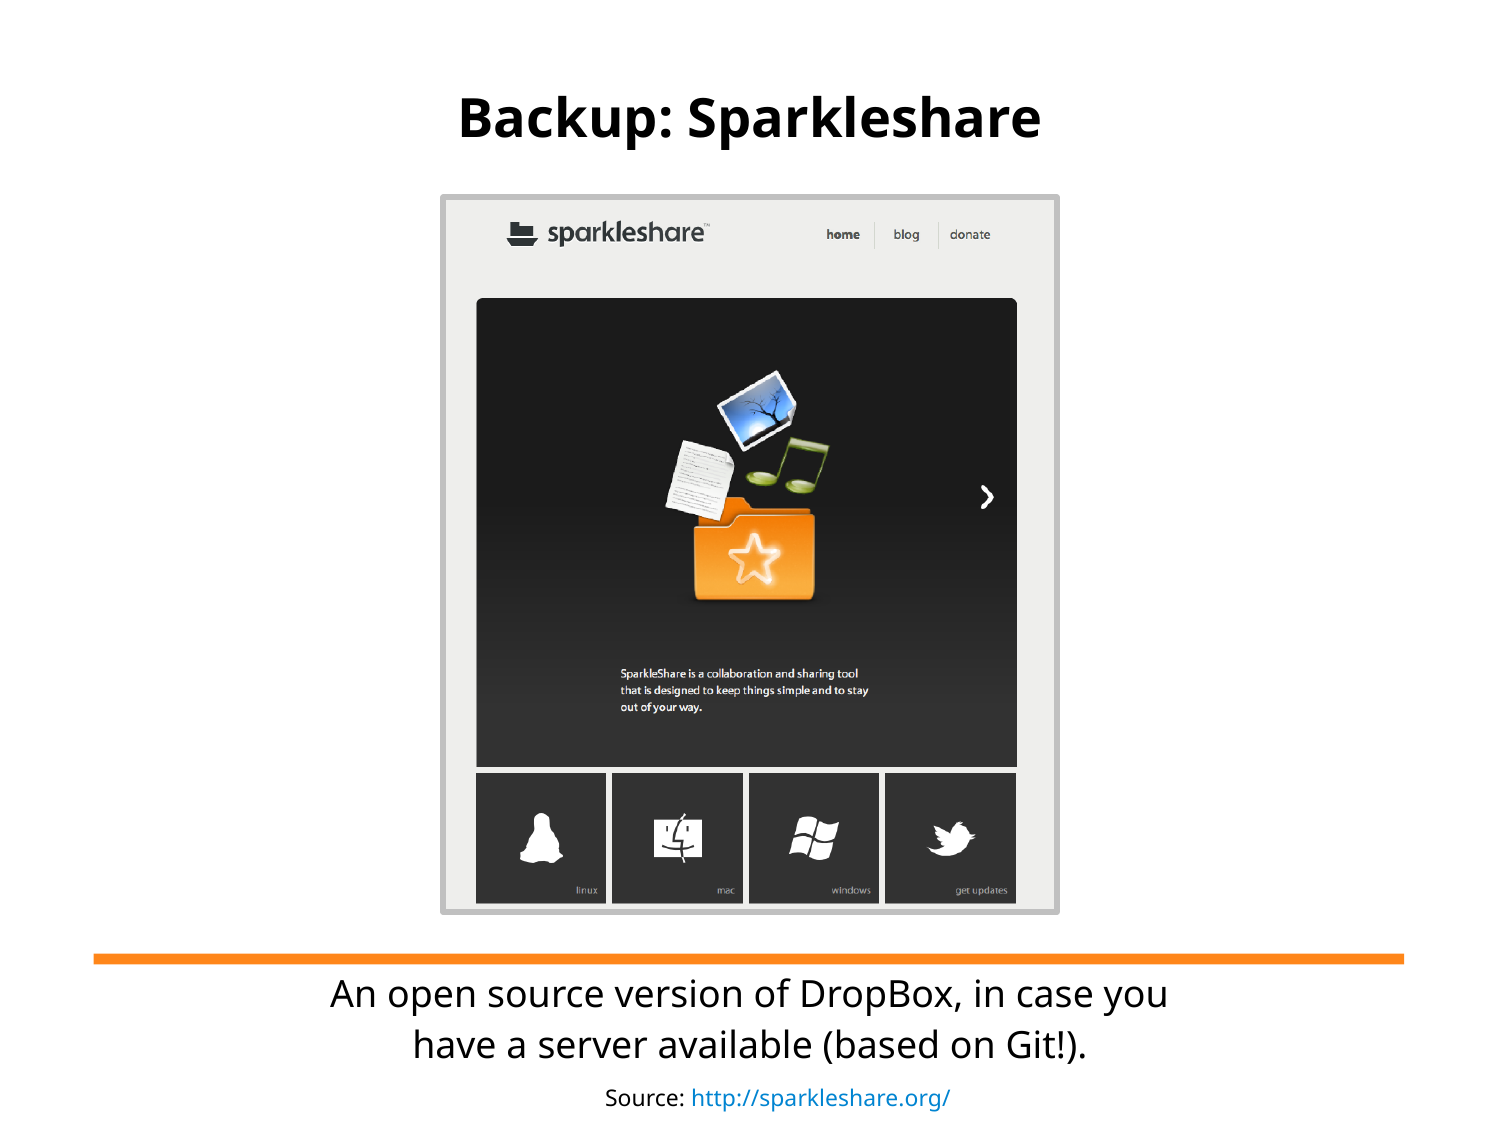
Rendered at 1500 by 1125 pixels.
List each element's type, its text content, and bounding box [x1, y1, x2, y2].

picture [0, 0, 1500, 1125]
text_box An open source version of DropBox, in case you have a server available (based on Git!). [290, 960, 1210, 1073]
text_box Source: http://sparkleshare.org/ [590, 1074, 928, 1119]
title Backup: Sparkleshare [75, 44, 1426, 188]
